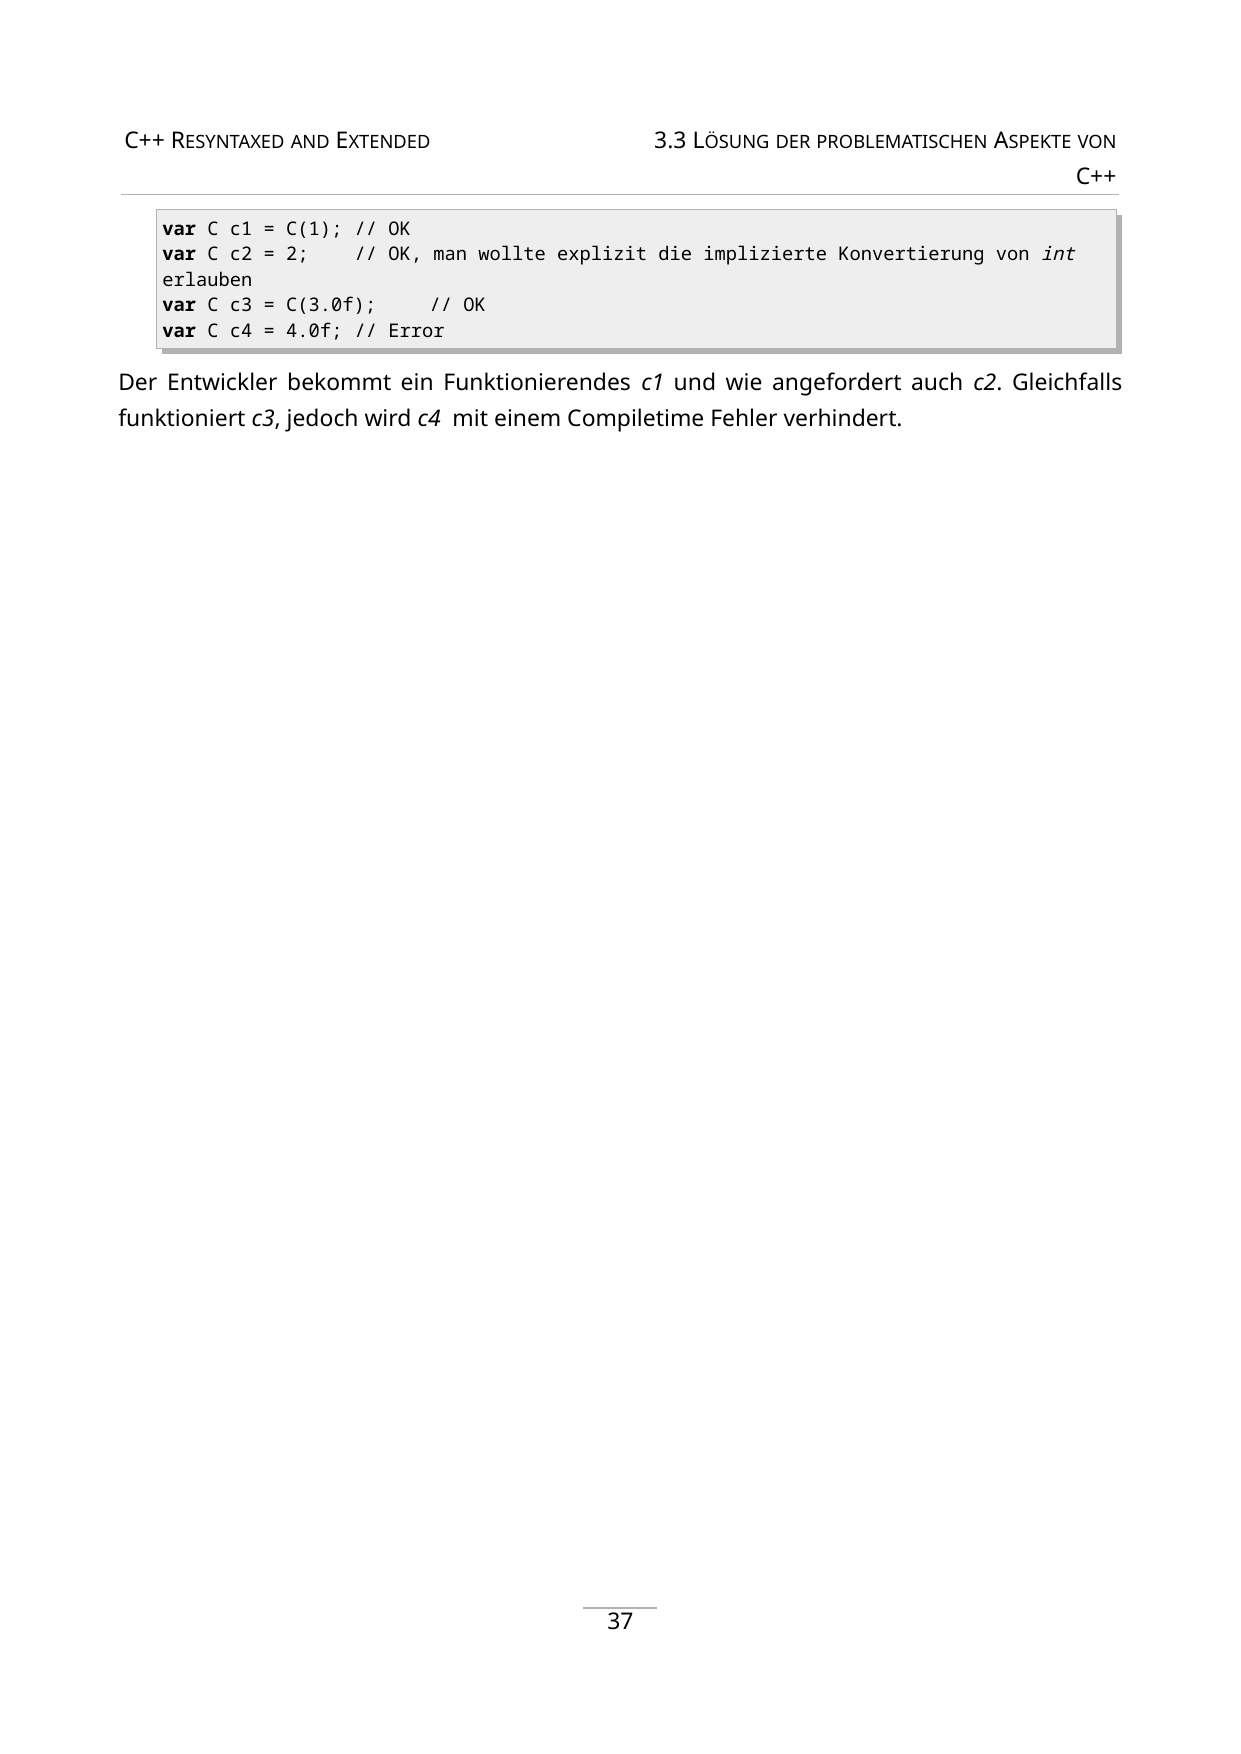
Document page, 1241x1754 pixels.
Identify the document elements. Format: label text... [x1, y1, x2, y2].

text Der Entwickler bekommt ein Funktionierendes c1 und wie angefordert auch c2. Gleichfalls funktioniert c3, jedoch wird c4 mit einem Compiletime Fehler verhindert. [118, 366, 1122, 433]
text var C c1 = C(1); // OK var C c2 = 2; // OK, man wollte explizit die implizierte Konvertierung von int erlauben var C c3 = C(3.0f); // OK var C c4 = 4.0f; // Error [157, 210, 1116, 348]
